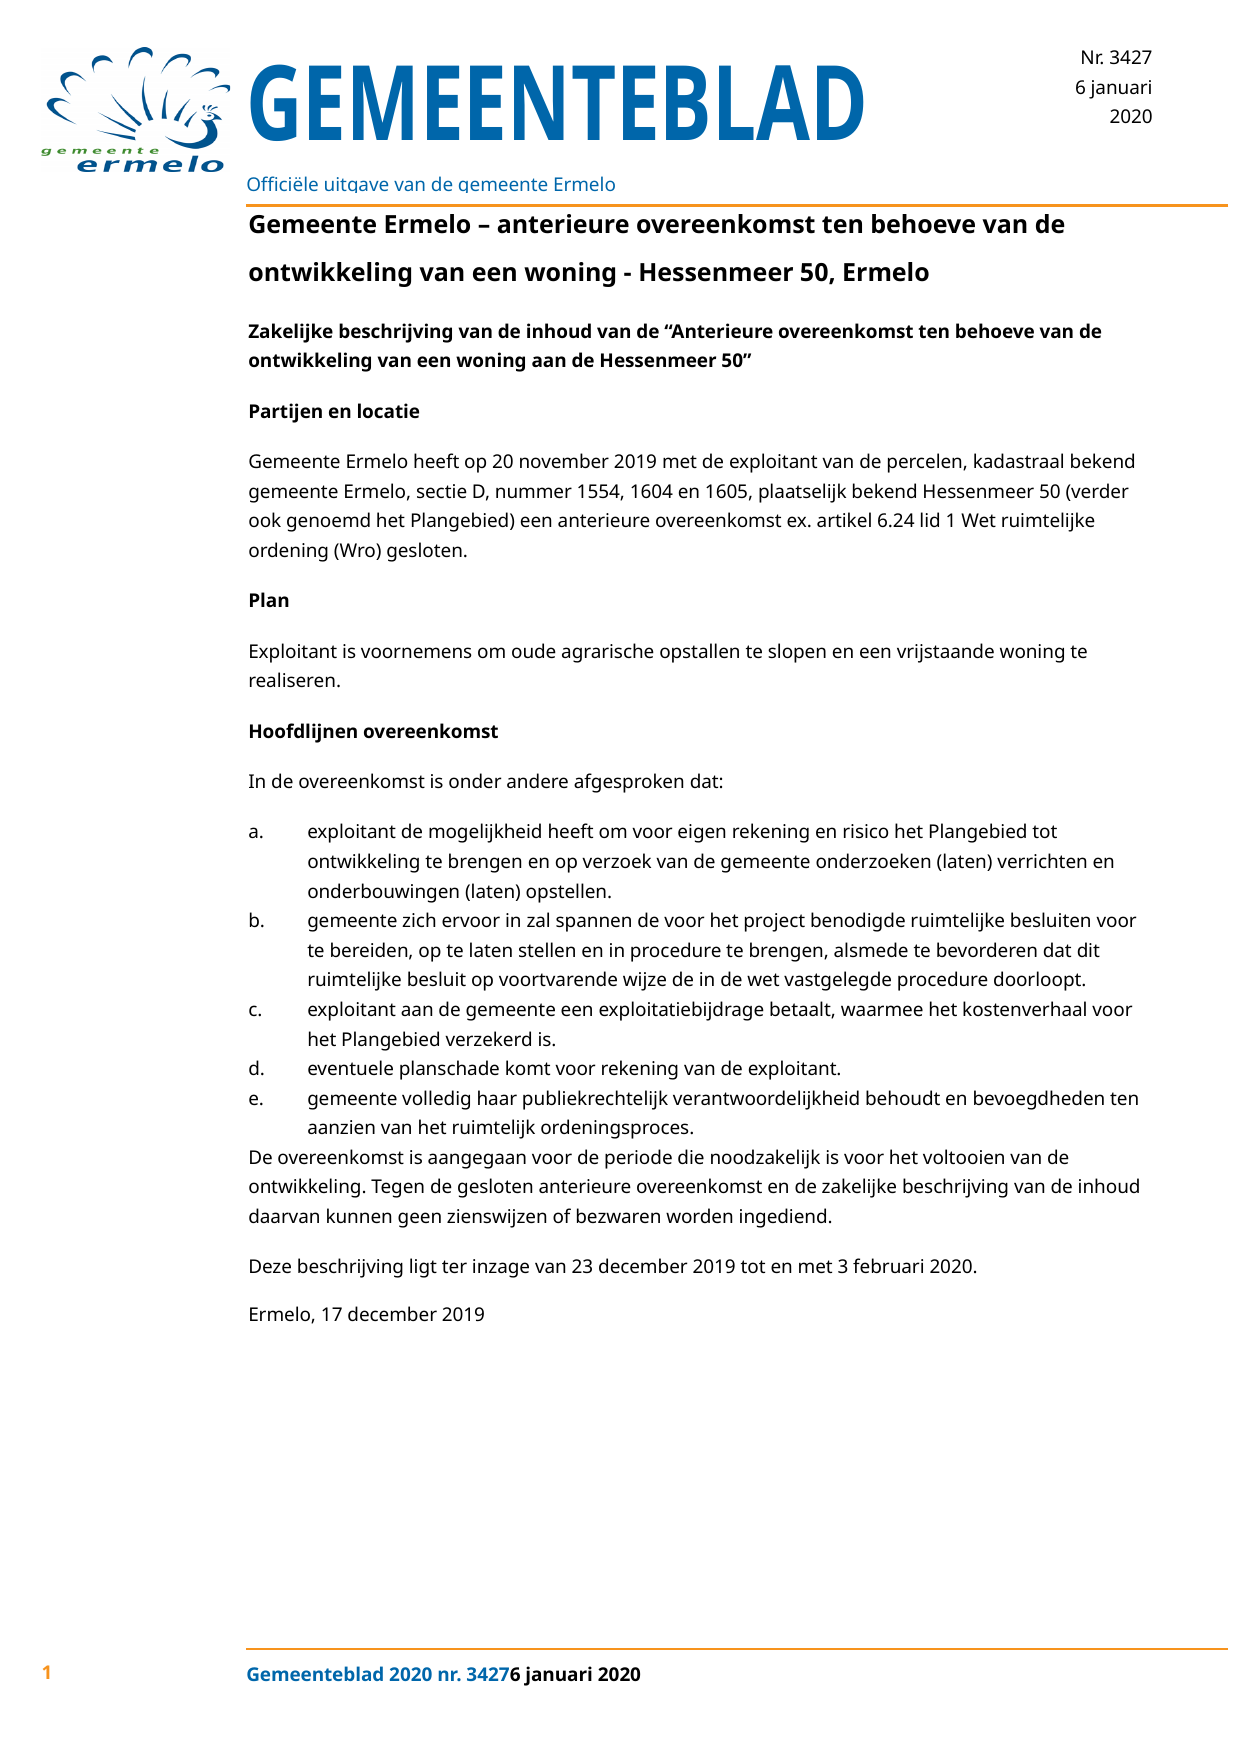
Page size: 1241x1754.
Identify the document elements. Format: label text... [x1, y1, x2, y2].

picture [41, 47, 231, 172]
text Gemeente Ermelo heeft op 20 november 2019 met de exploitant van de percelen, kadastraal bekend gemeente Ermelo, sectie D, nummer 1554, 1604 en 1605, plaatselijk bekend Hessenmeer 50 (verder ook genoemd het Plangebied) een anterieure overeenkomst ex. artikel 6.24 lid 1 Wet ruimtelijke ordening (Wro) gesloten. [248, 448, 1152, 563]
text Zakelijke beschrijving van de inhoud van de “Anterieure overeenkomst ten behoeve van de ontwikkeling van een woning aan de Hessenmeer 50” [248, 318, 1152, 373]
list gemeente zich ervoor in zal spannen de voor het project benodigde ruimtelijke besluiten voor te bereiden, op te laten stellen en in procedure te brengen, alsmede te bevorderen dat dit ruimtelijke besluit op voortvarende wijze de in de wet vastgelegde procedure doorloopt. [248, 907, 1152, 992]
text Partijen en locatie [248, 398, 1152, 424]
text Ermelo, 17 december 2019 [248, 1302, 1152, 1327]
list eventuele planschade komt voor rekening van de exploitant. [248, 1055, 1152, 1081]
text Gemeente Ermelo – anterieure overeenkomst ten behoeve van de ontwikkeling van een woning - Hessenmeer 50, Ermelo [248, 207, 1152, 288]
list gemeente volledig haar publiekrechtelijk verantwoordelijkheid behoudt en bevoegdheden ten aanzien van het ruimtelijk ordeningsproces. [248, 1085, 1152, 1140]
text In de overeenkomst is onder andere afgesproken dat: [248, 768, 1152, 794]
text De overeenkomst is aangegaan voor de periode die noodzakelijk is voor het voltooien van de ontwikkeling. Tegen de gesloten anterieure overeenkomst en de zakelijke beschrijving van de inhoud daarvan kunnen geen zienswijzen of bezwaren worden ingediend. [248, 1144, 1152, 1229]
list exploitant de mogelijkheid heeft om voor eigen rekening en risico het Plangebied tot ontwikkeling te brengen en op verzoek van de gemeente onderzoeken (laten) verrichten en onderbouwingen (laten) opstellen. [248, 819, 1152, 904]
text Hoofdlijnen overeenkomst [248, 718, 1152, 744]
text Deze beschrijving ligt ter inzage van 23 december 2019 tot en met 3 februari 2020. [248, 1254, 1152, 1279]
list exploitant aan de gemeente een exploitatiebijdrage betaalt, waarmee het kostenverhaal voor het Plangebied verzekerd is. [248, 996, 1152, 1052]
text Exploitant is voornemens om oude agrarische opstallen te slopen en een vrijstaande woning te realiseren. [248, 638, 1152, 693]
text Plan [248, 587, 1152, 613]
